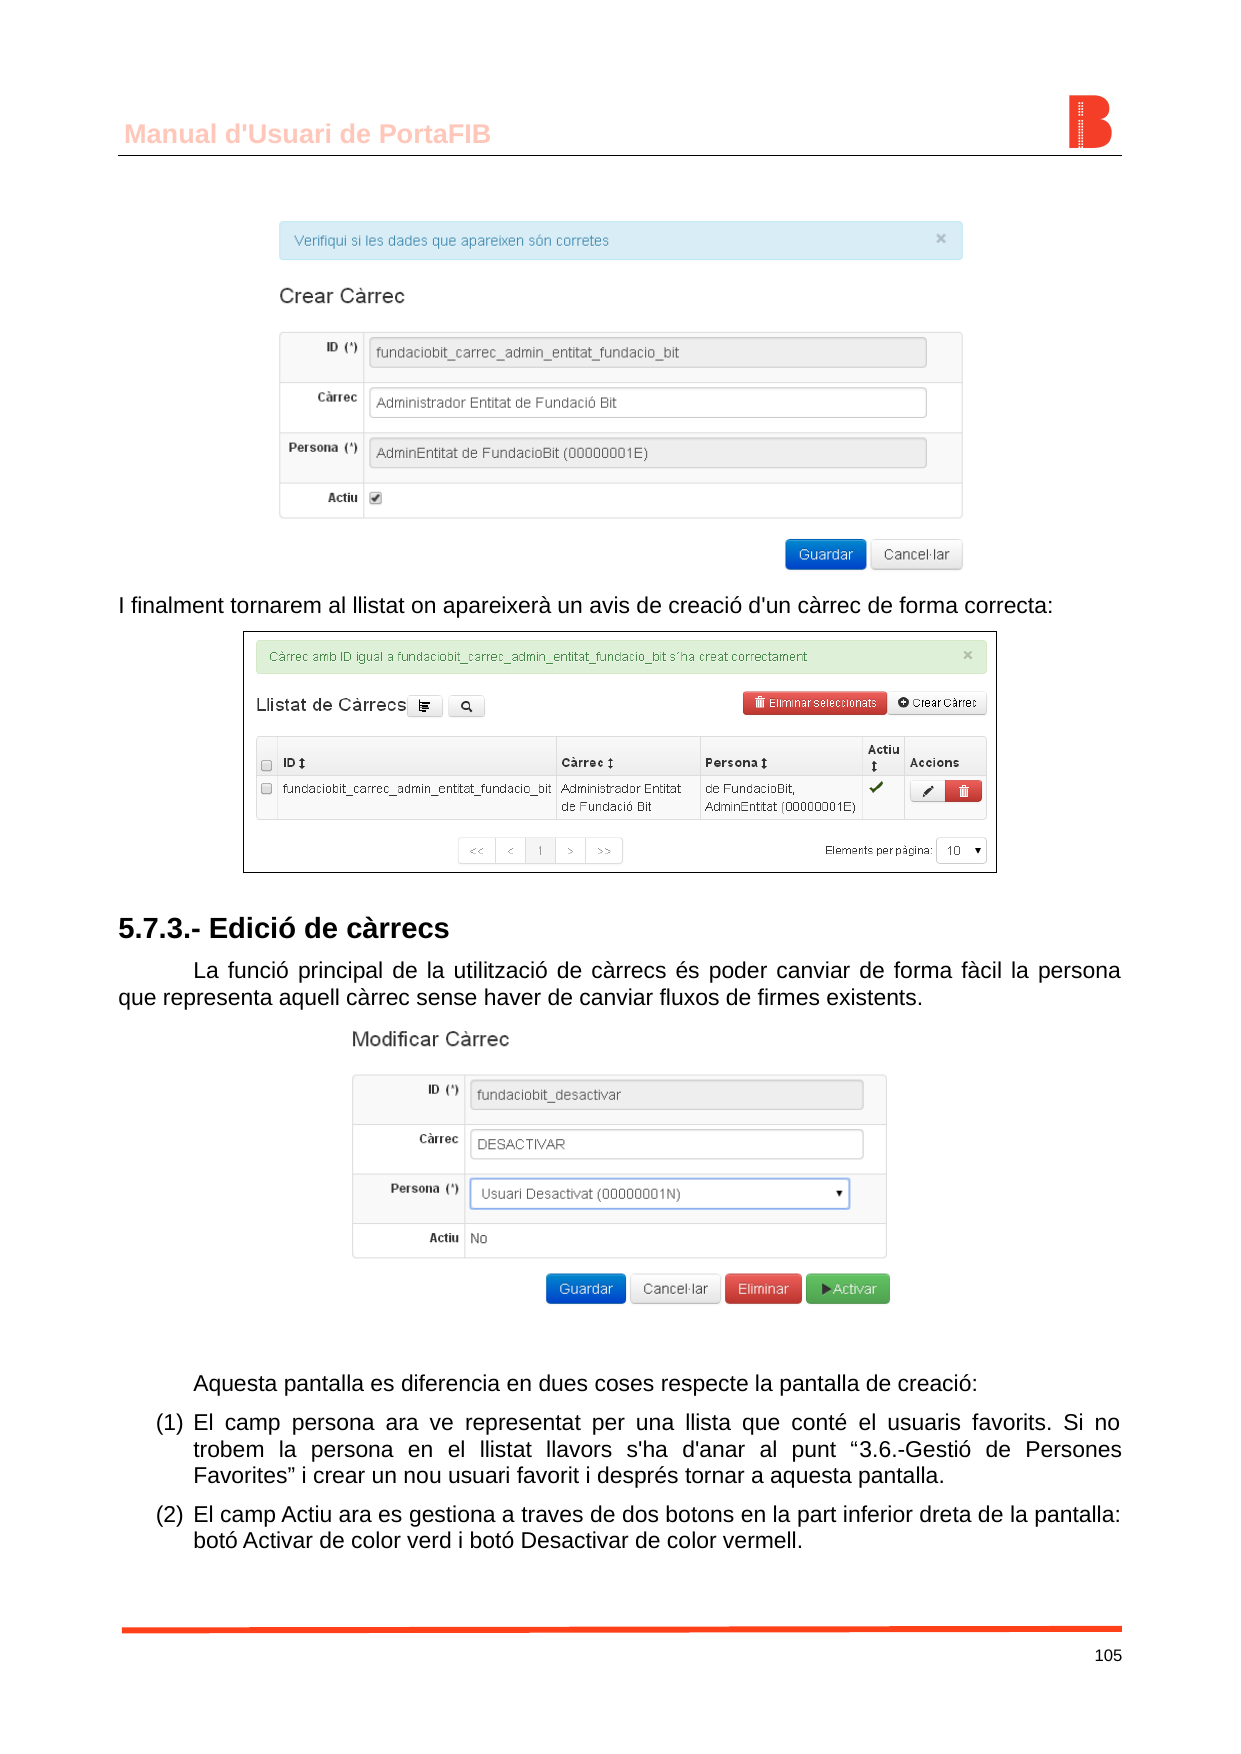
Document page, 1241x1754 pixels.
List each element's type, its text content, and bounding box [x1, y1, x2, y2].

text Aquesta pantalla es diferencia en dues coses respecte la pantalla de creació: [118, 1370, 1122, 1397]
picture [342, 1022, 898, 1319]
text La funció principal de la utilització de càrrecs és poder canviar de forma fàcil la persona que representa aquell càrrec sense haver de canviar fluxos de firmes existents. [118, 957, 1122, 1010]
subtitle Edició de càrrecs [118, 911, 1122, 944]
text I finalment tornarem al llistat on apareixerà un avis de creació d'un càrrec de forma correcta: [118, 592, 1122, 619]
picture [247, 635, 993, 870]
list El camp Actiu ara es gestiona a traves de dos botons en la part inferior dreta de la pantalla: botó Activar de color verd i botó Desactivar de color vermell. [156, 1501, 1122, 1553]
list El camp persona ara ve representat per una llista que conté el usuaris favorits. Si no trobem la persona en el llistat llavors s'ha d'anar al punt “3.6Gestió de Persones Favorites” i crear un nou usuari favorit i després tornar a aquesta pantalla. [156, 1409, 1122, 1488]
picture [1063, 94, 1117, 150]
picture [269, 215, 972, 580]
